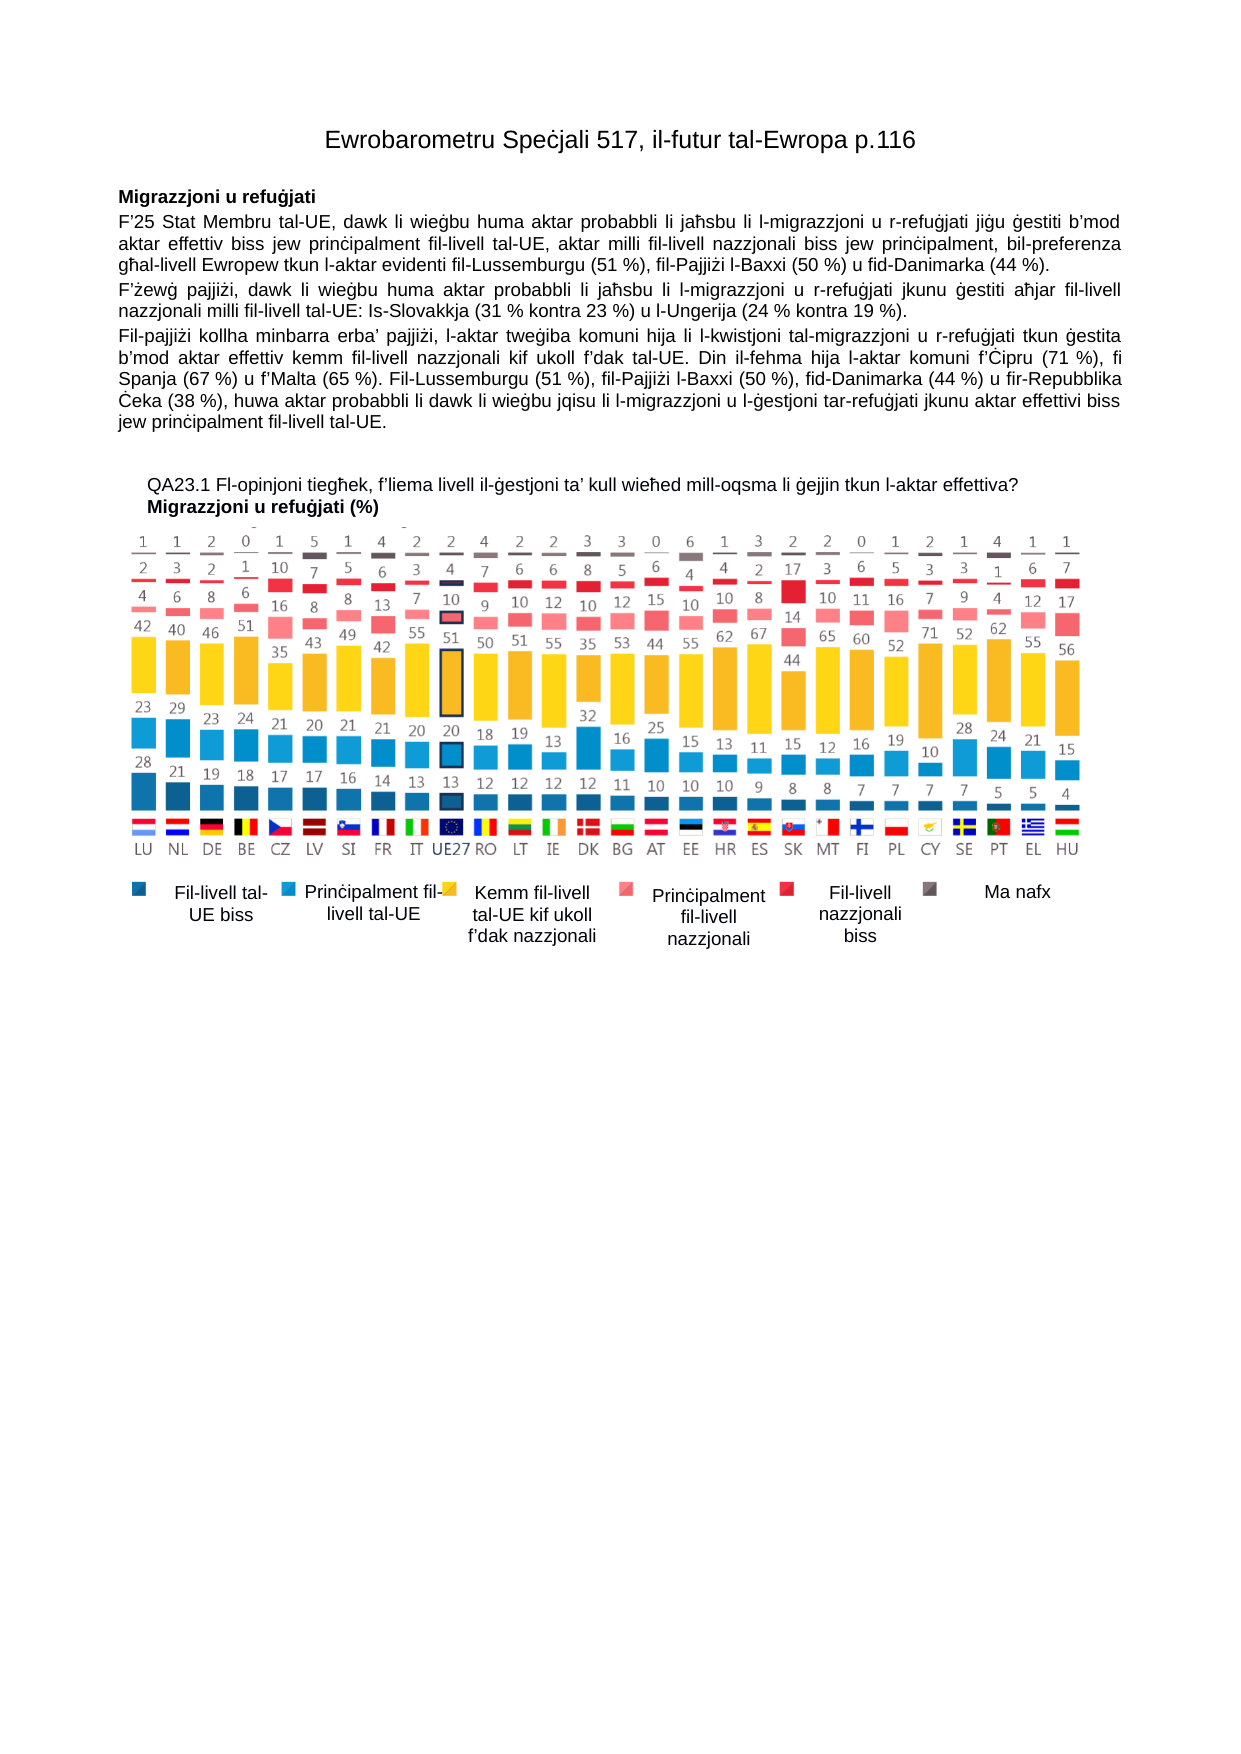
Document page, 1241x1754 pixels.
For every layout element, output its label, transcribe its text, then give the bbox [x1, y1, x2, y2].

picture [124, 866, 938, 917]
text F’25 Stat Membru tal-UE, dawk li wieġbu huma aktar probabbli li jaħsbu li l-migrazzjoni u r-refuġjati jiġu ġestiti b’mod aktar effettiv biss jew prinċipalment fil-livell tal-UE, aktar milli fil-livell nazzjonali biss jew prinċipalment, bil-preferenza għal-livell Ewropew tkun l-aktar evidenti fil-Lussemburgu (51 %), fil-Pajjiżi l-Baxxi (50 %) u fid-Danimarka (44 %). [118, 211, 1122, 276]
text F’żewġ pajjiżi, dawk li wieġbu huma aktar probabbli li jaħsbu li l-migrazzjoni u r-refuġjati jkunu ġestiti aħjar fil-livell nazzjonali milli fil-livell tal-UE: Is-Slovakkja (31 % kontra 23 %) u l-Ungerija (24 % kontra 19 %). [118, 279, 1122, 322]
picture [118, 527, 1095, 862]
text Fil-pajjiżi kollha minbarra erba’ pajjiżi, l-aktar tweġiba komuni hija li l-kwistjoni tal-migrazzjoni u r-refuġjati tkun ġestita b’mod aktar effettiv kemm fil-livell nazzjonali kif ukoll f’dak tal-UE. Din il-fehma hija l-aktar komuni f’Ċipru (71 %), fi Spanja (67 %) u f’Malta (65 %). Fil-Lussemburgu (51 %), fil-Pajjiżi l-Baxxi (50 %), fid-Danimarka (44 %) u fir-Repubblika Ċeka (38 %), huwa aktar probabbli li dawk li wieġbu jqisu li l-migrazzjoni u l-ġestjoni tar-refuġjati jkunu aktar effettivi biss jew prinċipalment fil-livell tal-UE. [118, 325, 1122, 433]
text Migrazzjoni u refuġjati [118, 186, 1122, 208]
